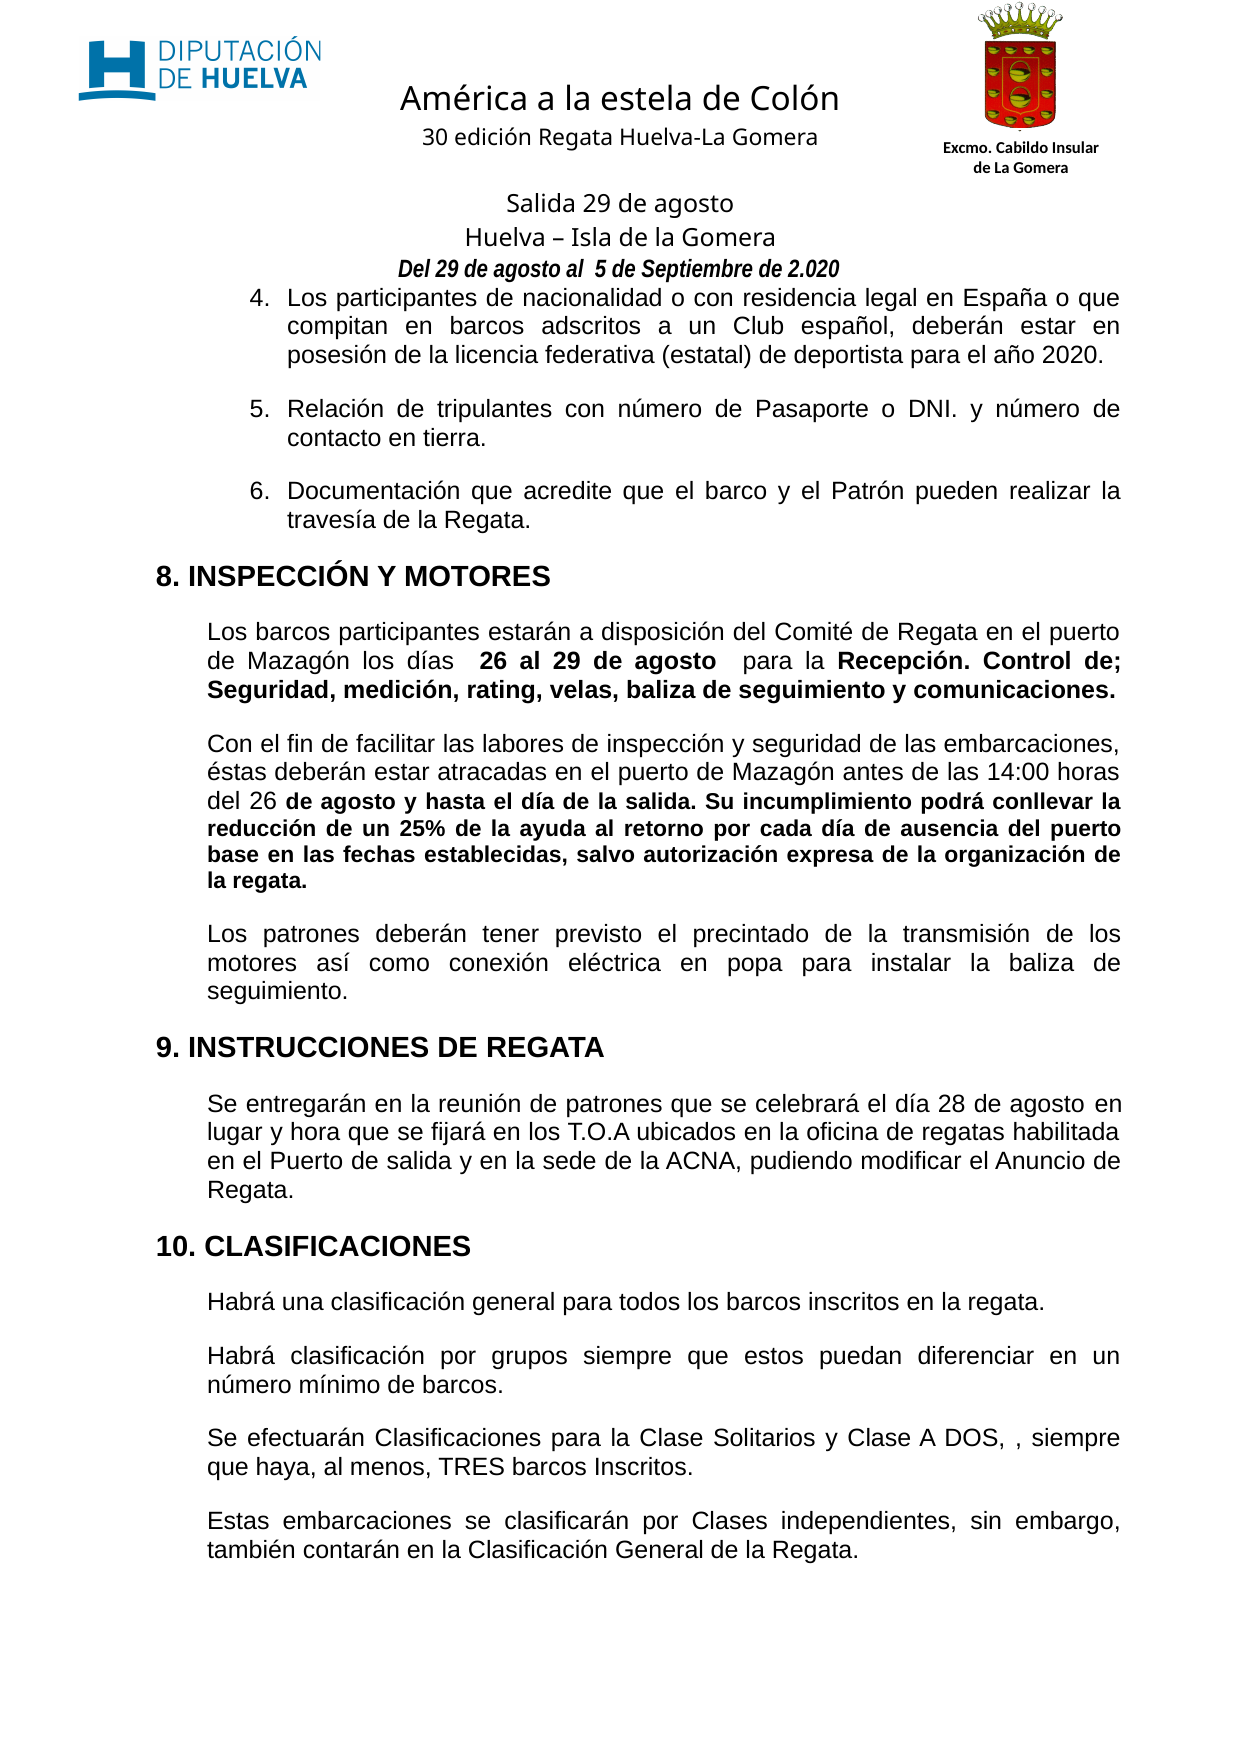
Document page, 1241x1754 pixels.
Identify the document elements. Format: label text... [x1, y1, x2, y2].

picture [78, 36, 321, 101]
list Los participantes de nacionalidad o con residencia legal en España o que compitan en barcos adscritos a un Club español, deberán estar en posesión de la licencia federativa (estatal) de deportista para el año 2020. [249, 282, 1122, 369]
text Habrá clasificación por grupos siempre que estos puedan diferenciar en un número mínimo de barcos. [118, 1341, 1122, 1398]
text Con el fin de facilitar las labores de inspección y seguridad de las embarcaciones, éstas deberán estar atracadas en el puerto de Mazagón antes de las 14:00 horas del 26 de agosto y hasta el día de la salida. Su incumplimiento podrá conllevar la reducción de un 25% de la ayuda al retorno por cada día de ausencia del puerto base en las fechas establecidas, salvo autorización expresa de la organización de la regata. [156, 728, 1122, 894]
text Los patrones deberán tener previsto el precintado de la transmisión de los motores así como conexión eléctrica en popa para instalar la baliza de seguimiento. [156, 919, 1122, 1005]
text Habrá una clasificación general para todos los barcos inscritos en la regata. [118, 1287, 1122, 1316]
text Los barcos participantes estarán a disposición del Comité de Regata en el puerto de Mazagón los días 26 al 29 de agosto para la Recepción. Control de; Seguridad, medición, rating, velas, baliza de seguimiento y comunicaciones. [156, 617, 1122, 703]
text 10. CLASIFICACIONES [156, 1229, 1122, 1262]
text Se efectuarán Clasificaciones para la Clase Solitarios y Clase A DOS, , siempre que haya, al menos, TRES barcos Inscritos. [118, 1423, 1122, 1481]
list Relación de tripulantes con número de Pasaporte o DNI. y número de contacto en tierra. [249, 394, 1122, 451]
text 9. INSTRUCCIONES DE REGATA [156, 1030, 1122, 1064]
list Documentación que acredite que el barco y el Patrón pueden realizar la travesía de la Regata. [249, 476, 1122, 534]
text 8. INSPECCIÓN Y MOTORES [156, 559, 1122, 592]
text Se entregarán en la reunión de patrones que se celebrará el día 28 de agosto en lugar y hora que se fijará en los T.O.A ubicados en la oficina de regatas habilitada en el Puerto de salida y en la sede de la ACNA, pudiendo modificar el Anuncio de Regata. [156, 1089, 1122, 1204]
text Estas embarcaciones se clasificarán por Clases independientes, sin embargo, también contarán en la Clasificación General de la Regata. [118, 1506, 1122, 1563]
picture [288, 43, 299, 59]
